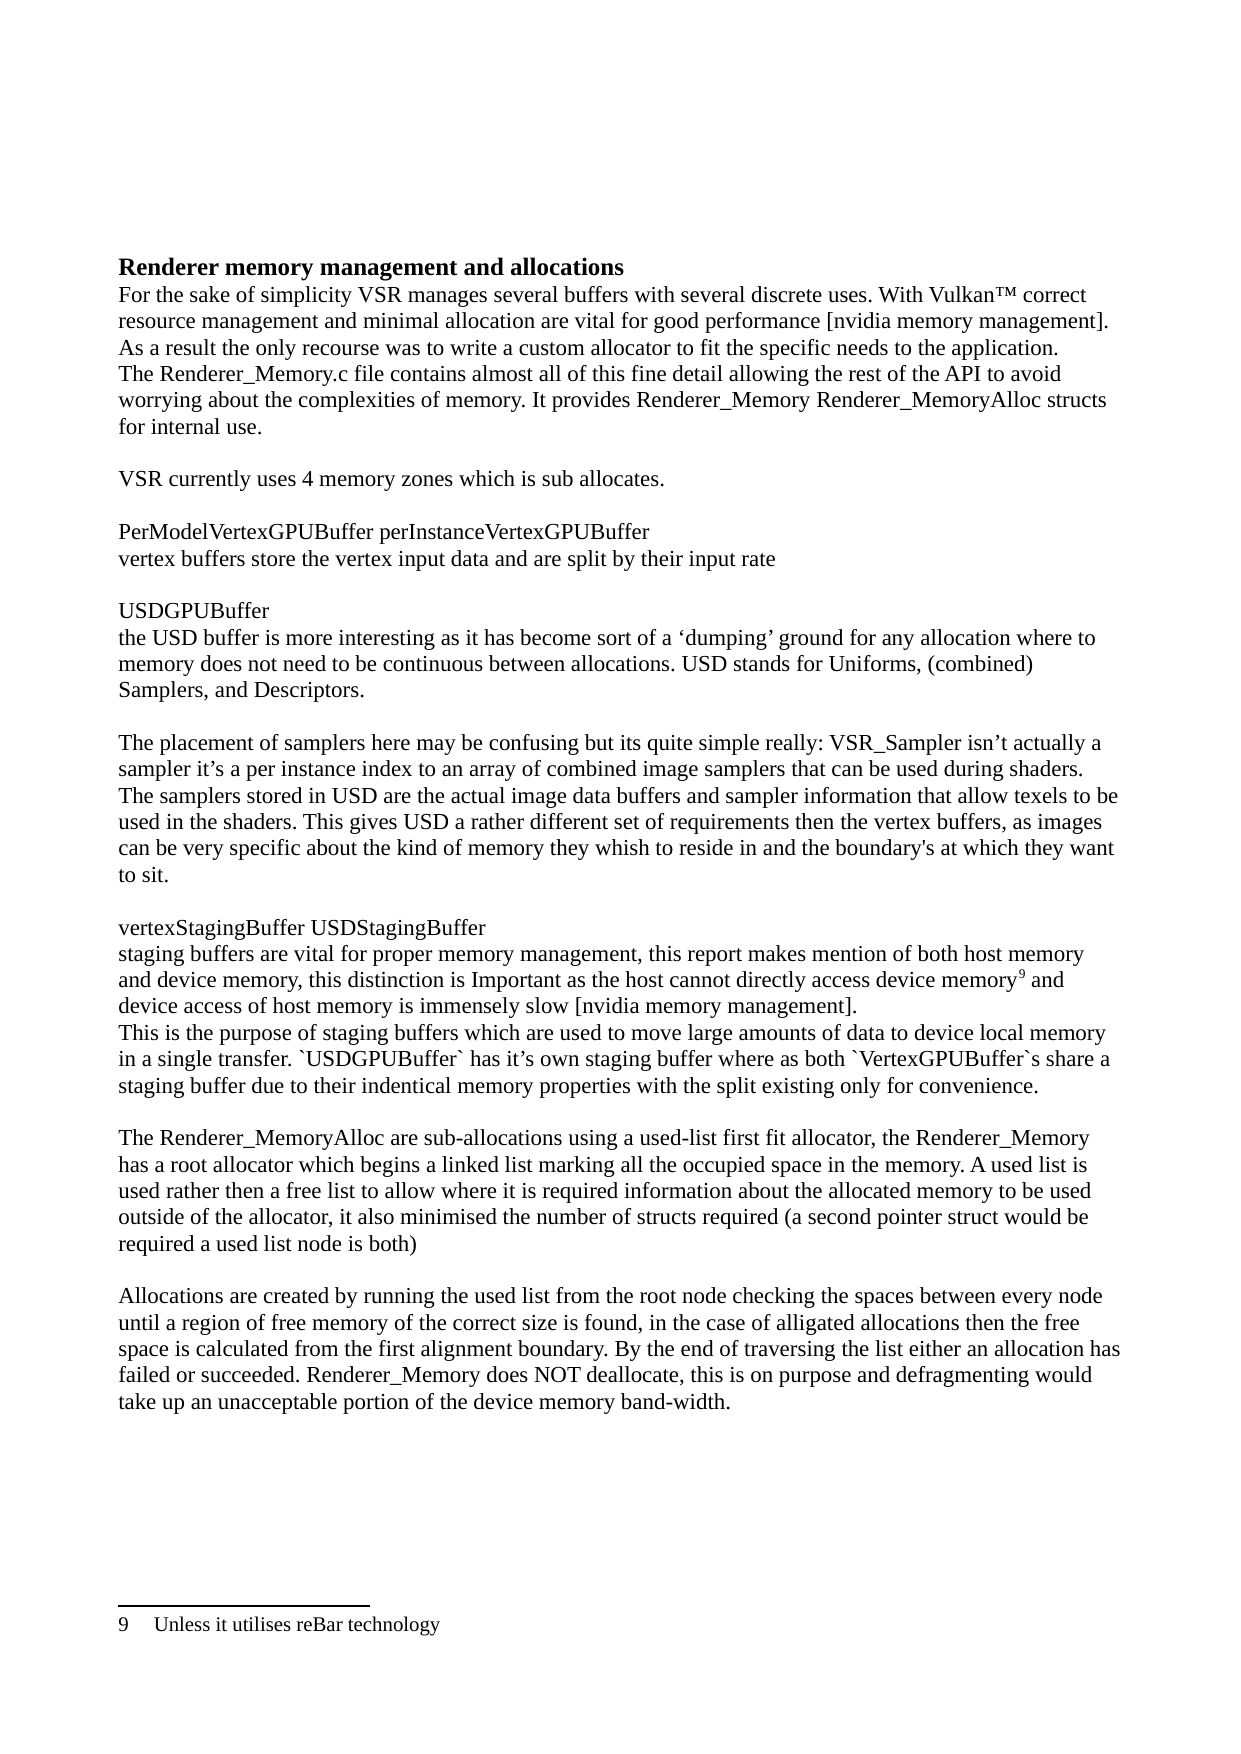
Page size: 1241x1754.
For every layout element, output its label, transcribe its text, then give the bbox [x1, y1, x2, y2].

text the USD buffer is more interesting as it has become sort of a ‘dumping’ ground for any allocation where to memory does not need to be continuous between allocations. USD stands for Uniforms, (combined) Samplers, and Descriptors. [118, 624, 1122, 703]
text The Renderer_MemoryAlloc are sub-allocations using a used-list first fit allocator, the Renderer_Memory has a root allocator which begins a linked list marking all the occupied space in the memory. A used list is used rather then a free list to allow where it is required information about the allocated memory to be used outside of the allocator, it also minimised the number of structs required (a second pointer struct would be required a used list node is both) [118, 1124, 1122, 1256]
text For the sake of simplicity VSR manages several buffers with several discrete uses. With Vulkan™ correct resource management and minimal allocation are vital for good performance [nvidia memory management]. As a result the only recourse was to write a custom allocator to fit the specific needs to the application. [118, 281, 1122, 360]
text vertexStagingBuffer USDStagingBuffer [118, 913, 1122, 940]
text Renderer memory management and allocations [118, 252, 1122, 281]
text This is the purpose of staging buffers which are used to move large amounts of data to device local memory in a single transfer. `USDGPUBuffer` has it’s own staging buffer where as both `VertexGPUBuffer`s share a staging buffer due to their indentical memory properties with the split existing only for convenience. [118, 1019, 1122, 1098]
text USDGPUBuffer [118, 597, 1122, 624]
text vertex buffers store the vertex input data and are split by their input rate [118, 544, 1122, 571]
text VSR currently uses 4 memory zones which is sub allocates. [118, 466, 1122, 492]
text PerModelVertexGPUBuffer perInstanceVertexGPUBuffer [118, 518, 1122, 544]
text Allocations are created by running the used list from the root node checking the spaces between every node until a region of free memory of the correct size is found, in the case of alligated allocations then the free space is calculated from the first alignment boundary. By the end of traversing the list either an allocation has failed or succeeded. Renderer_Memory does NOT deallocate, this is on purpose and defragmenting would take up an unacceptable portion of the device memory band-width. [118, 1282, 1122, 1414]
text The placement of samplers here may be confusing but its quite simple really: VSR_Sampler isn’t actually a sampler it’s a per instance index to an array of combined image samplers that can be used during shaders. The samplers stored in USD are the actual image data buffers and sampler information that allow texels to be used in the shaders. This gives USD a rather different set of requirements then the vertex buffers, as images can be very specific about the kind of memory they whish to reside in and the boundary's at which they want to sit. [118, 729, 1122, 887]
text The Renderer_Memory.c file contains almost all of this fine detail allowing the rest of the API to avoid worrying about the complexities of memory. It provides Renderer_Memory Renderer_MemoryAlloc structs for internal use. [118, 360, 1122, 439]
text Unless it utilises reBar technology [118, 1612, 1122, 1636]
text staging buffers are vital for proper memory management, this report makes mention of both host memory and device memory, this distinction is Important as the host cannot directly access device memory and device access of host memory is immensely slow [nvidia memory management]. [118, 940, 1122, 1019]
